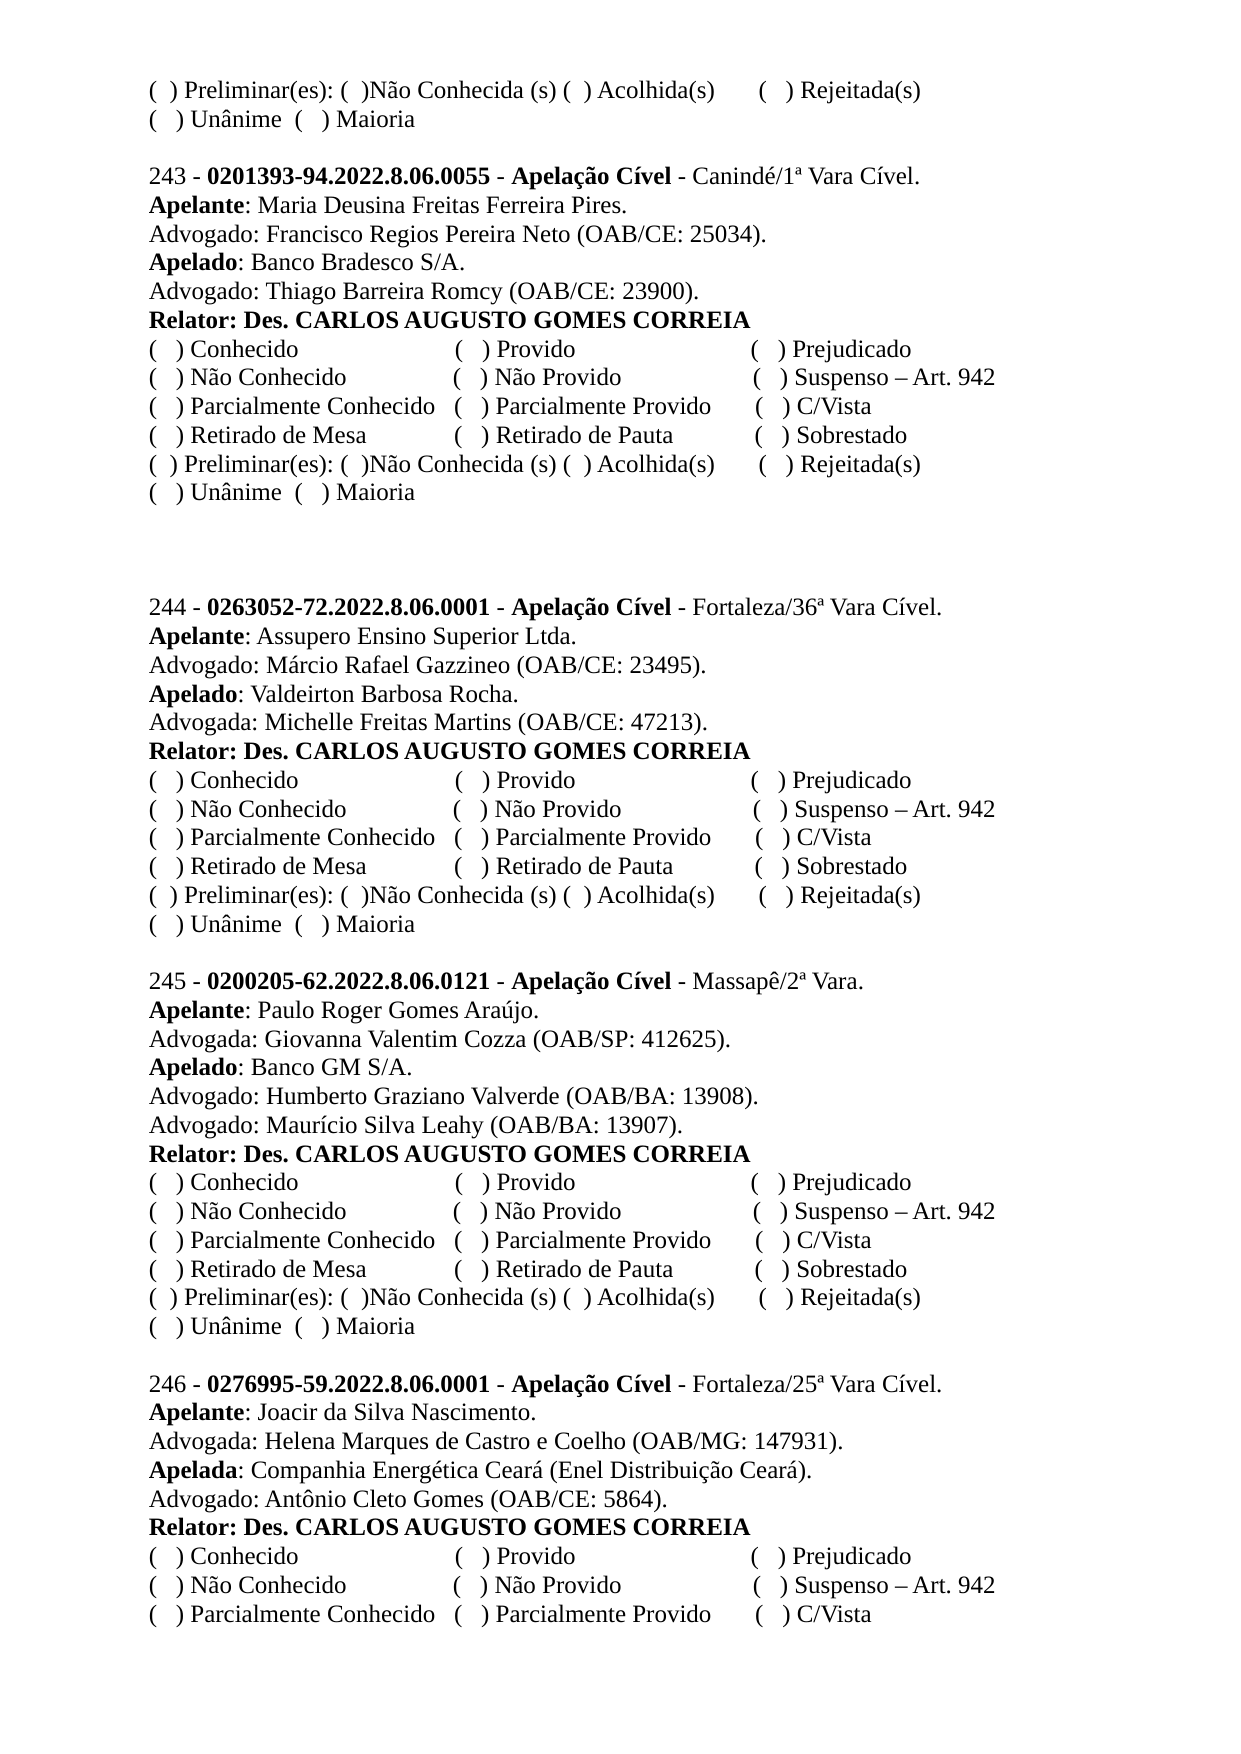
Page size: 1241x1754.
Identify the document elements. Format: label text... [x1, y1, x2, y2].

text ( ) Preliminar(es): ( )Não Conhecida (s) ( ) Acolhida(s) ( ) Rejeitada(s) [148, 449, 1158, 477]
text 243 - 0201393-94.2022.8.06.0055 - Apelação Cível - Canindé/1ª Vara Cível. [148, 161, 1141, 190]
text ( ) Não Conhecido ( ) Não Provido ( ) Suspenso – Art. 942 [148, 794, 1158, 822]
text ( ) Conhecido ( ) Provido ( ) Prejudicado [148, 1541, 1141, 1570]
text Apelante: Paulo Roger Gomes Araújo. [148, 995, 1141, 1024]
text Advogada: Giovanna Valentim Cozza (OAB/SP: 412625). [148, 1024, 1141, 1052]
text Relator: Des. CARLOS AUGUSTO GOMES CORREIA [148, 305, 1141, 334]
text Advogado: Francisco Regios Pereira Neto (OAB/CE: 25034). [148, 219, 1141, 247]
text ( ) Parcialmente Conhecido ( ) Parcialmente Provido ( ) C/Vista [148, 1599, 1158, 1627]
text Advogado: Humberto Graziano Valverde (OAB/BA: 13908). [148, 1081, 1141, 1110]
text 246 - 0276995-59.2022.8.06.0001 - Apelação Cível - Fortaleza/25ª Vara Cível. [148, 1369, 1141, 1397]
text ( ) Conhecido ( ) Provido ( ) Prejudicado [148, 334, 1141, 362]
text ( ) Não Conhecido ( ) Não Provido ( ) Suspenso – Art. 942 [148, 362, 1158, 391]
text ( ) Parcialmente Conhecido ( ) Parcialmente Provido ( ) C/Vista [148, 391, 1158, 420]
text Advogado: Maurício Silva Leahy (OAB/BA: 13907). [148, 1110, 1141, 1139]
text Apelante: Maria Deusina Freitas Ferreira Pires. [148, 190, 1141, 219]
text 245 - 0200205-62.2022.8.06.0121 - Apelação Cível - Massapê/2ª Vara. [148, 966, 1141, 995]
text ( ) Unânime ( ) Maioria [148, 909, 1158, 937]
text ( ) Parcialmente Conhecido ( ) Parcialmente Provido ( ) C/Vista [148, 1225, 1158, 1254]
text ( ) Unânime ( ) Maioria [148, 104, 1158, 132]
text Advogada: Michelle Freitas Martins (OAB/CE: 47213). [148, 707, 1141, 736]
text ( ) Não Conhecido ( ) Não Provido ( ) Suspenso – Art. 942 [148, 1196, 1158, 1225]
text 244 - 0263052-72.2022.8.06.0001 - Apelação Cível - Fortaleza/36ª Vara Cível. [148, 592, 1141, 621]
text ( ) Preliminar(es): ( )Não Conhecida (s) ( ) Acolhida(s) ( ) Rejeitada(s) [148, 75, 1158, 104]
text ( ) Preliminar(es): ( )Não Conhecida (s) ( ) Acolhida(s) ( ) Rejeitada(s) [148, 880, 1158, 909]
text ( ) Retirado de Mesa ( ) Retirado de Pauta ( ) Sobrestado [148, 1254, 1158, 1282]
text Apelado: Banco Bradesco S/A. [148, 247, 1141, 276]
text ( ) Conhecido ( ) Provido ( ) Prejudicado [148, 765, 1141, 794]
text Relator: Des. CARLOS AUGUSTO GOMES CORREIA [148, 736, 1141, 765]
text ( ) Unânime ( ) Maioria [148, 477, 1158, 506]
text Relator: Des. CARLOS AUGUSTO GOMES CORREIA [148, 1139, 1141, 1167]
text Advogado: Antônio Cleto Gomes (OAB/CE: 5864). [148, 1484, 1141, 1512]
text Advogado: Márcio Rafael Gazzineo (OAB/CE: 23495). [148, 650, 1141, 679]
text Advogada: Helena Marques de Castro e Coelho (OAB/MG: 147931). [148, 1426, 1141, 1455]
text ( ) Unânime ( ) Maioria [148, 1311, 1158, 1340]
text Apelada: Companhia Energética Ceará (Enel Distribuição Ceará). [148, 1455, 1141, 1484]
text Relator: Des. CARLOS AUGUSTO GOMES CORREIA [148, 1512, 1141, 1541]
text Apelante: Joacir da Silva Nascimento. [148, 1397, 1141, 1426]
text ( ) Preliminar(es): ( )Não Conhecida (s) ( ) Acolhida(s) ( ) Rejeitada(s) [148, 1282, 1158, 1311]
text ( ) Retirado de Mesa ( ) Retirado de Pauta ( ) Sobrestado [148, 851, 1158, 880]
text Apelante: Assupero Ensino Superior Ltda. [148, 621, 1141, 650]
text ( ) Conhecido ( ) Provido ( ) Prejudicado [148, 1167, 1141, 1196]
text Apelado: Valdeirton Barbosa Rocha. [148, 679, 1141, 707]
text Apelado: Banco GM S/A. [148, 1052, 1141, 1081]
text ( ) Não Conhecido ( ) Não Provido ( ) Suspenso – Art. 942 [148, 1570, 1158, 1599]
text ( ) Retirado de Mesa ( ) Retirado de Pauta ( ) Sobrestado [148, 420, 1158, 449]
text Advogado: Thiago Barreira Romcy (OAB/CE: 23900). [148, 276, 1141, 305]
text ( ) Parcialmente Conhecido ( ) Parcialmente Provido ( ) C/Vista [148, 822, 1158, 851]
